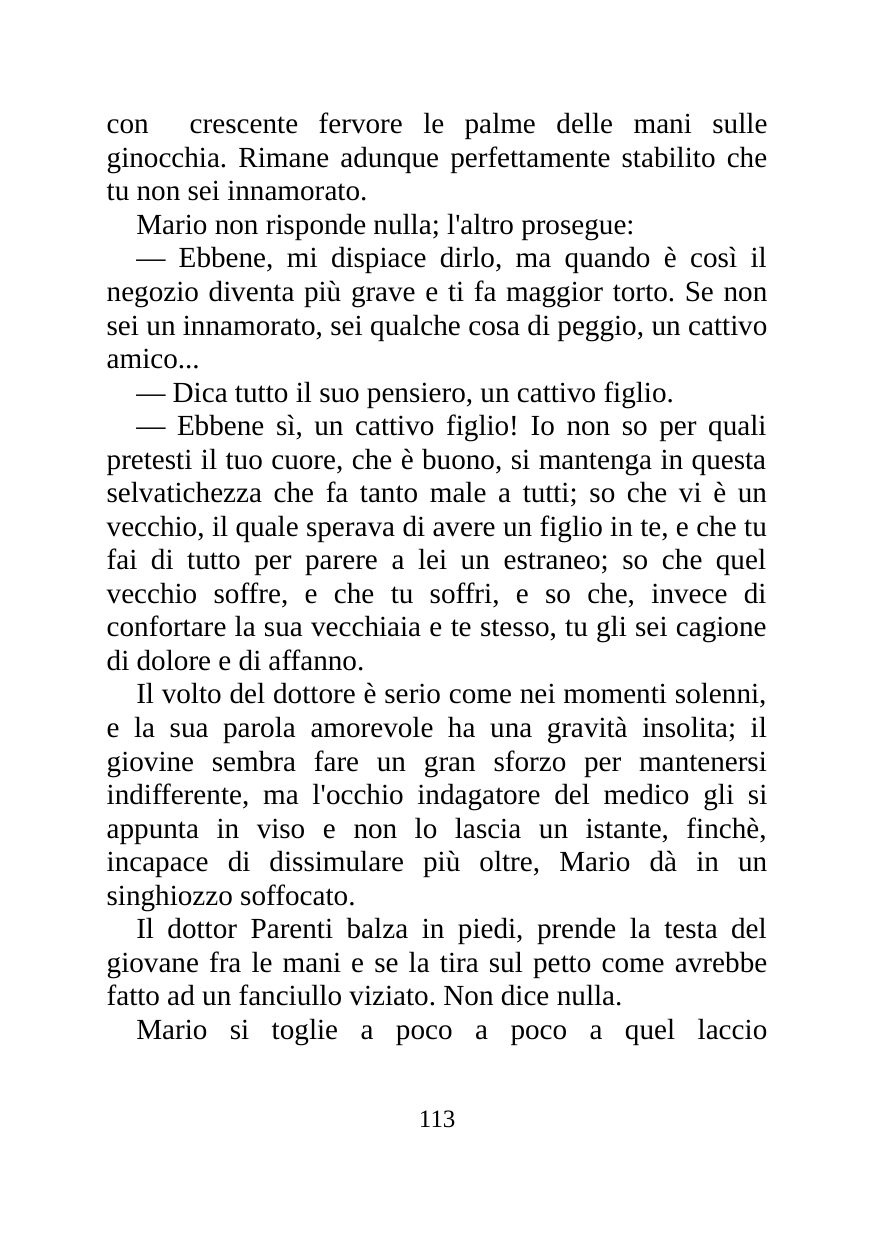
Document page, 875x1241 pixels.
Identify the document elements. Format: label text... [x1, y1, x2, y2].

text Mario non risponde nulla; l'altro prosegue: [106, 207, 768, 241]
text Il dottor Parenti balza in piedi, prende la testa del giovane fra le mani e se la tira sul petto come avrebbe fatto ad un fanciullo viziato. Non dice nulla. [106, 911, 768, 1012]
text — Dica tutto il suo pensiero, un cattivo figlio. [106, 375, 768, 408]
text — Ebbene, mi dispiace dirlo, ma quando è così il negozio diventa più grave e ti fa maggior torto. Se non sei un innamorato, sei qualche cosa di peggio, un cattivo amico... [106, 241, 768, 375]
text Mario si toglie a poco a poco a quel laccio [106, 1012, 768, 1046]
text con crescente fervore le palme delle mani sulle ginocchia. Rimane adunque perfettamente stabilito che tu non sei innamorato. [106, 106, 768, 207]
text — Ebbene sì, un cattivo figlio! Io non so per quali pretesti il tuo cuore, che è buono, si mantenga in questa selvatichezza che fa tanto male a tutti; so che vi è un vecchio, il quale sperava di avere un figlio in te, e che tu fai di tutto per parere a lei un estraneo; so che quel vecchio soffre, e che tu soffri, e so che, invece di confortare la sua vecchiaia e te stesso, tu gli sei cagione di dolore e di affanno. [106, 408, 768, 677]
text Il volto del dottore è serio come nei momenti solenni, e la sua parola amorevole ha una gravità insolita; il giovine sembra fare un gran sforzo per mantenersi indifferente, ma l'occhio indagatore del medico gli si appunta in viso e non lo lascia un istante, finchè, incapace di dissimulare più oltre, Mario dà in un singhiozzo soffocato. [106, 677, 768, 911]
